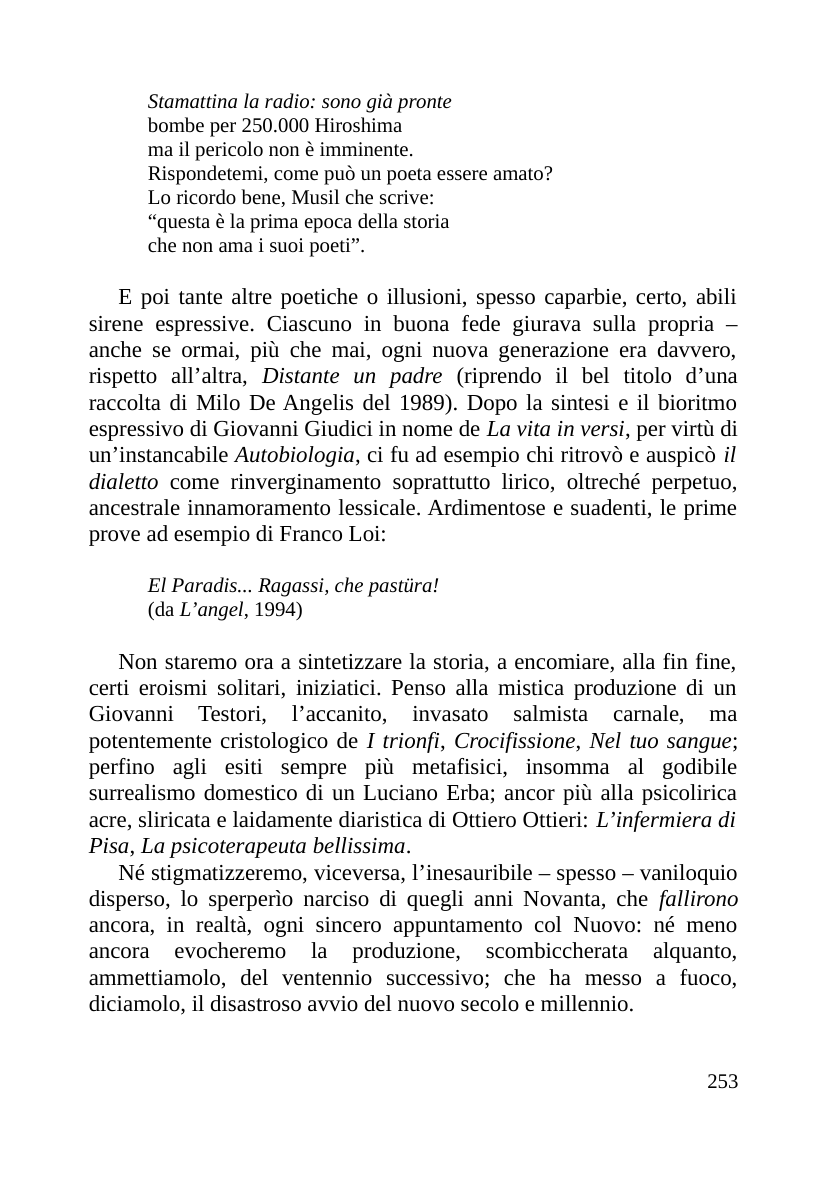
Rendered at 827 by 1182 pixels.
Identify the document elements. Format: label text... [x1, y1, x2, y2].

text ma il pericolo non è imminente. [148, 137, 679, 161]
text E poi tante altre poetiche o illusioni, spesso caparbie, certo, abili sirene espressive. Ciascuno in buona fede giurava sulla propria – anche se ormai, più che mai, ogni nuova generazione era davvero, rispetto all’altra, Distante un padre (riprendo il bel titolo d’una raccolta di Milo De Angelis del 1989). Dopo la sintesi e il bioritmo espressivo di Giovanni Giudici in nome de La vita in versi, per virtù di un’instancabile Autobiologia, ci fu ad esempio chi ritrovò e auspicò il dialetto come rinverginamento soprattutto lirico, oltreché perpetuo, ancestrale innamoramento lessicale. Ardimentose e suadenti, le prime prove ad esempio di Franco Loi: [88, 283, 738, 547]
text Non staremo ora a sintetizzare la storia, a encomiare, alla fin fine, certi eroismi solitari, iniziatici. Penso alla mistica produzione di un Giovanni Testori, l’accanito, invasato salmista carnale, ma potentemente cristologico de I trionfi, Crocifissione, Nel tuo sangue; perfino agli esiti sempre più metafisici, insomma al godibile surrealismo domestico di un Luciano Erba; ancor più alla psicolirica acre, sliricata e laidamente diaristica di Ottiero Ottieri: L’infermiera di Pisa, La psicoterapeuta bellissima. [88, 648, 738, 858]
text (da L’angel, 1994) [148, 597, 679, 621]
text Lo ricordo bene, Musil che scrive: [148, 185, 679, 209]
text Né stigmatizzeremo, viceversa, l’inesauribile – spesso – vaniloquio disperso, lo sperperìo narciso di quegli anni Novanta, che fallirono ancora, in realtà, ogni sincero appuntamento col Nuovo: né meno ancora evocheremo la produzione, scombiccherata alquanto, ammettiamolo, del ventennio successivo; che ha messo a fuoco, diciamolo, il disastroso avvio del nuovo secolo e millennio. [88, 858, 738, 1017]
text bombe per 250.000 Hiroshima [148, 113, 679, 137]
text El Paradis... Ragassi, che pastüra! [148, 573, 679, 597]
text “questa è la prima epoca della storia [148, 209, 679, 233]
text Rispondetemi, come può un poeta essere amato? [148, 161, 679, 185]
text Stamattina la radio: sono già pronte [148, 88, 679, 113]
text che non ama i suoi poeti”. [148, 233, 679, 257]
